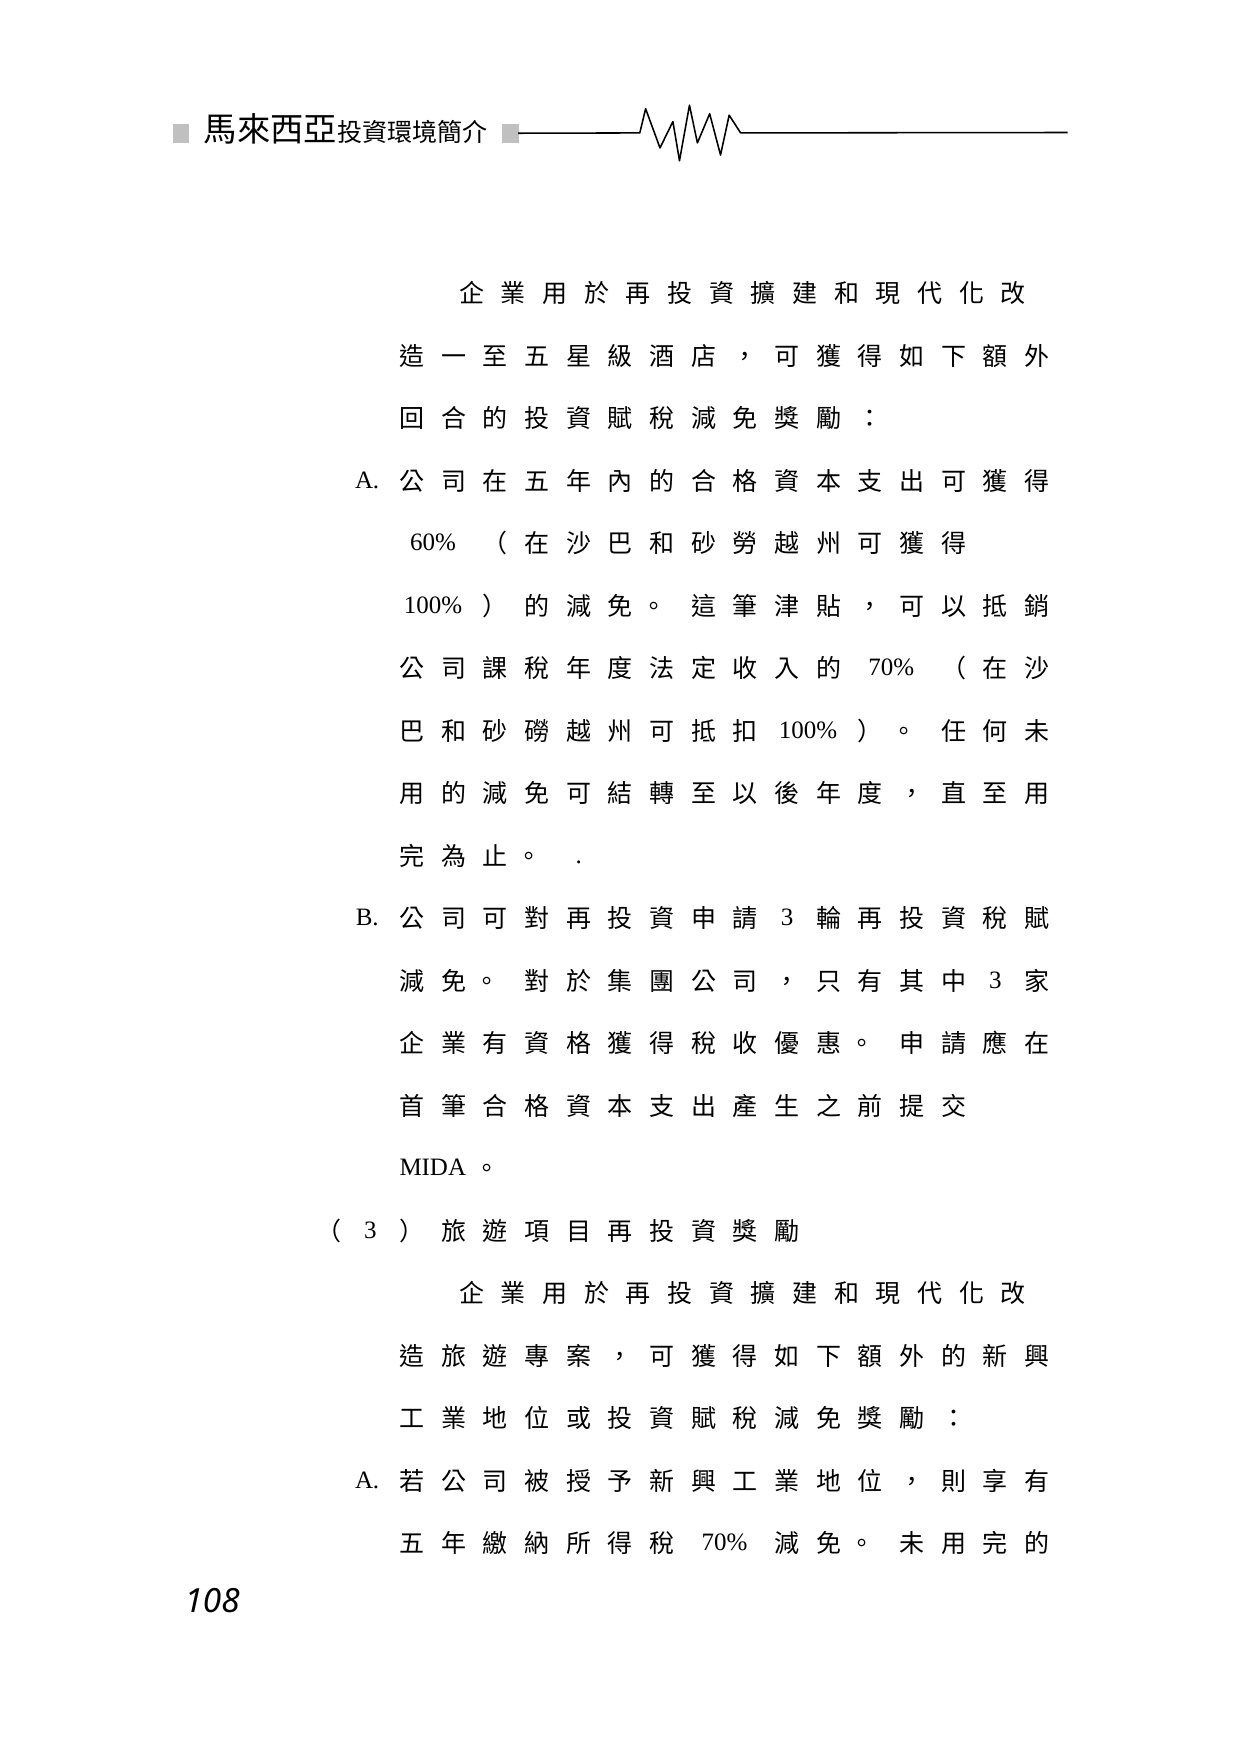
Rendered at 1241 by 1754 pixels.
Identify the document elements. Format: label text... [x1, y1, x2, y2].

text （3）旅遊項目再投資獎勵 [306, 1188, 1058, 1250]
text A. 公司在五年內的合格資本支出可獲得60%（在沙巴和砂勞越州可獲得100%）的減免。這筆津貼，可以抵銷公司課稅年度法定收入的70%（在沙巴和砂磱越州可抵扣100%）。任何未用的減免可結轉至以後年度，直至用完為止。. [330, 438, 1058, 875]
text B. 公司可對再投資申請3輪再投資稅賦減免。對於集團公司，只有其中3家企業有資格獲得稅收優惠。申請應在首筆合格資本支出產生之前提交MIDA。 [330, 875, 1058, 1188]
text 企業用於再投資擴建和現代化改造一至五星級酒店，可獲得如下額外回合的投資賦稅減免獎勵： [306, 250, 1058, 438]
text 企業用於再投資擴建和現代化改造旅遊專案，可獲得如下額外的新興工業地位或投資賦稅減免獎勵： [306, 1250, 1058, 1438]
text A. 若公司被授予新興工業地位，則享有五年繳納所得稅70%減免。未用完的 [330, 1438, 1058, 1563]
